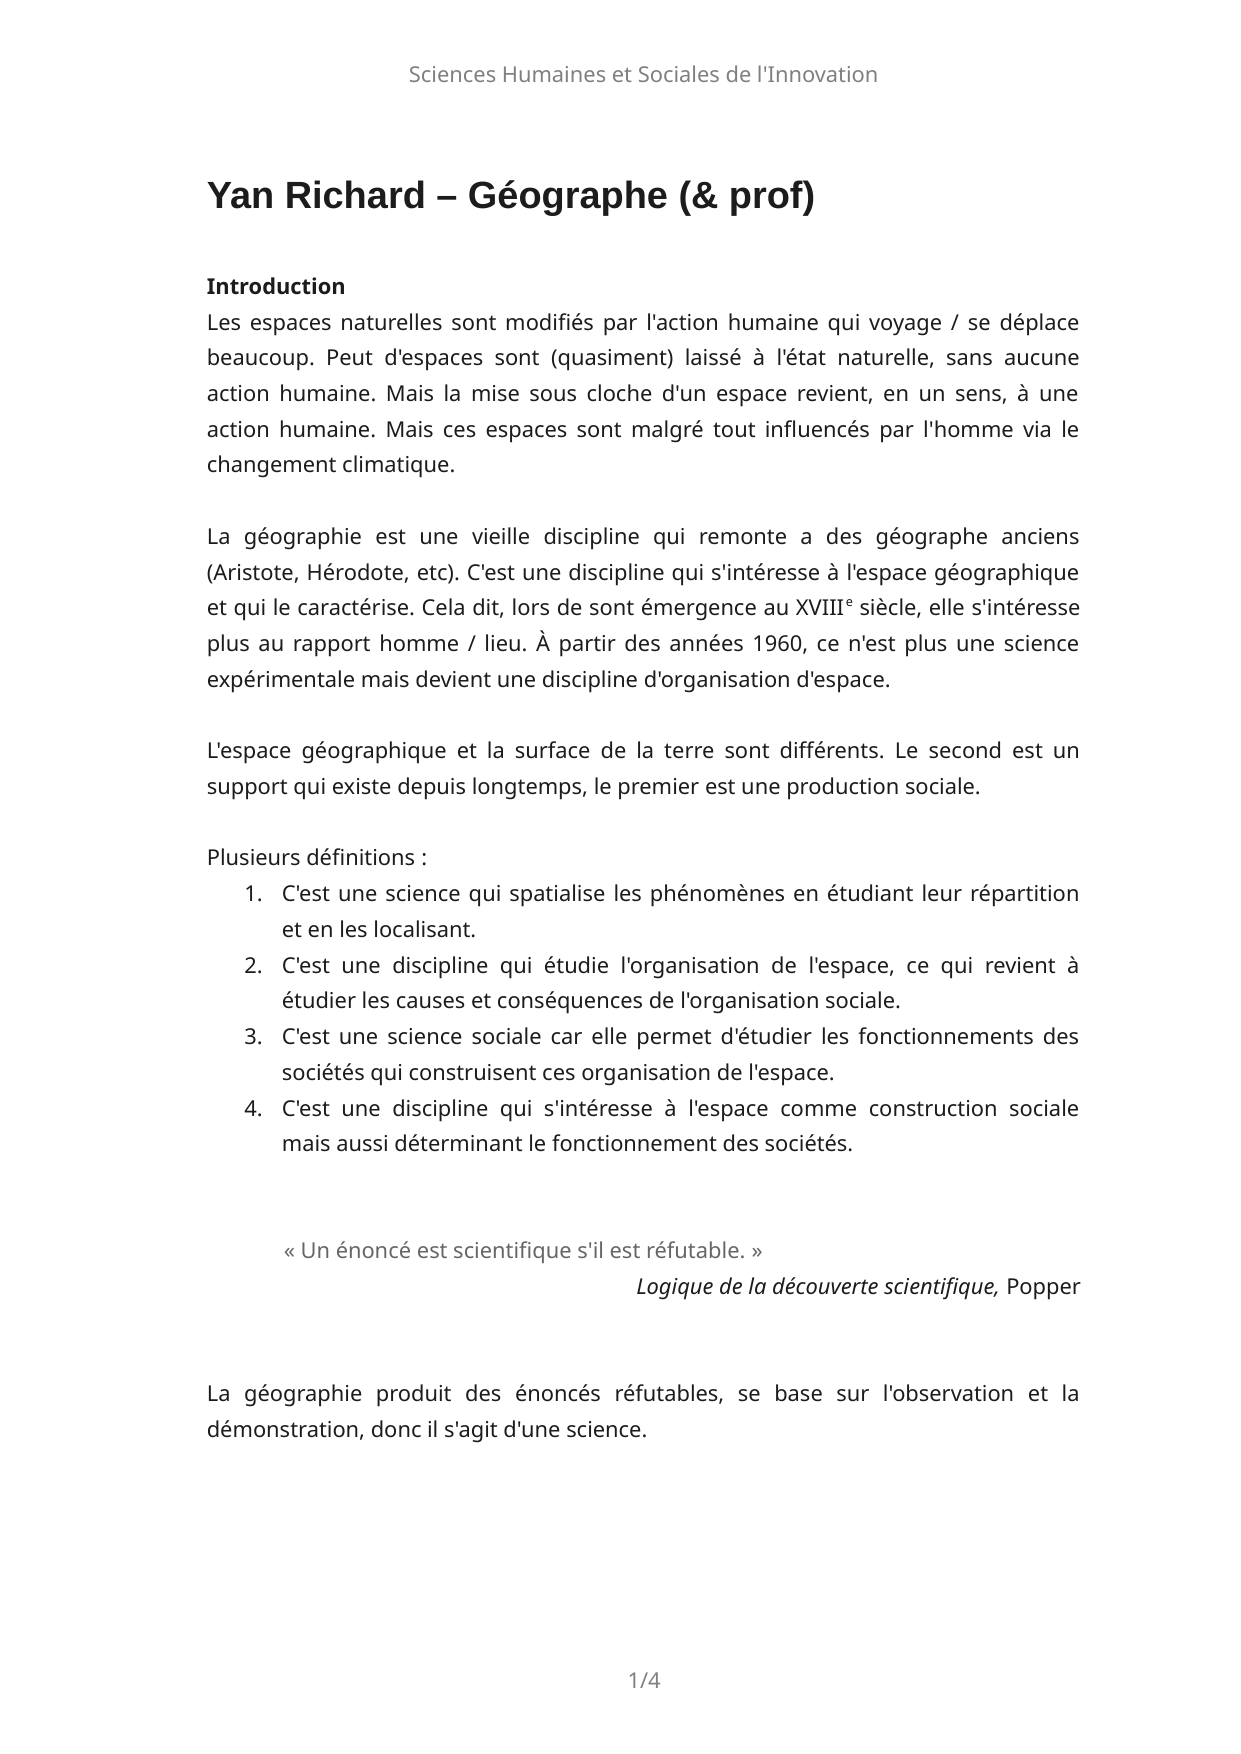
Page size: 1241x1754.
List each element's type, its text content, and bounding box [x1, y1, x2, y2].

text Introduction [207, 271, 1081, 301]
list C'est une science qui spatialise les phénomènes en étudiant leur répartition et en les localisant. [244, 878, 1081, 944]
list C'est une science sociale car elle permet d'étudier les fonctionnements des sociétés qui construisent ces organisation de l'espace. [244, 1021, 1081, 1087]
text Plusieurs définitions : [207, 842, 1081, 872]
text Les espaces naturelles sont modifiés par l'action humaine qui voyage / se déplace beaucoup. Peut d'espaces sont (quasiment) laissé à l'état naturelle, sans aucune action humaine. Mais la mise sous cloche d'un espace revient, en un sens, à une action humaine. Mais ces espaces sont malgré tout influencés par l'homme via le changement climatique. [207, 306, 1081, 479]
list C'est une discipline qui s'intéresse à l'espace comme construction sociale mais aussi déterminant le fonctionnement des sociétés. [244, 1092, 1081, 1158]
subtitle Yan Richard – Géographe (& prof) [207, 173, 1081, 217]
text « Un énoncé est scientifique s'il est réfutable. » [283, 1235, 1022, 1265]
text La géographie est une vieille discipline qui remonte a des géographe anciens (Aristote, Hérodote, etc). C'est une discipline qui s'intéresse à l'espace géographique et qui le caractérise. Cela dit, lors de sont émergence au XVIIIe siècle, elle s'intéresse plus au rapport homme / lieu. À partir des années 1960, ce n'est plus une science expérimentale mais devient une discipline d'organisation d'espace. [207, 521, 1081, 693]
text Logique de la découverte scientifique, Popper [207, 1271, 1081, 1301]
text La géographie produit des énoncés réfutables, se base sur l'observation et la démonstration, donc il s'agit d'une science. [207, 1378, 1081, 1444]
list C'est une discipline qui étudie l'organisation de l'espace, ce qui revient à étudier les causes et conséquences de l'organisation sociale. [244, 949, 1081, 1015]
text L'espace géographique et la surface de la terre sont différents. Le second est un support qui existe depuis longtemps, le premier est une production sociale. [207, 735, 1081, 801]
